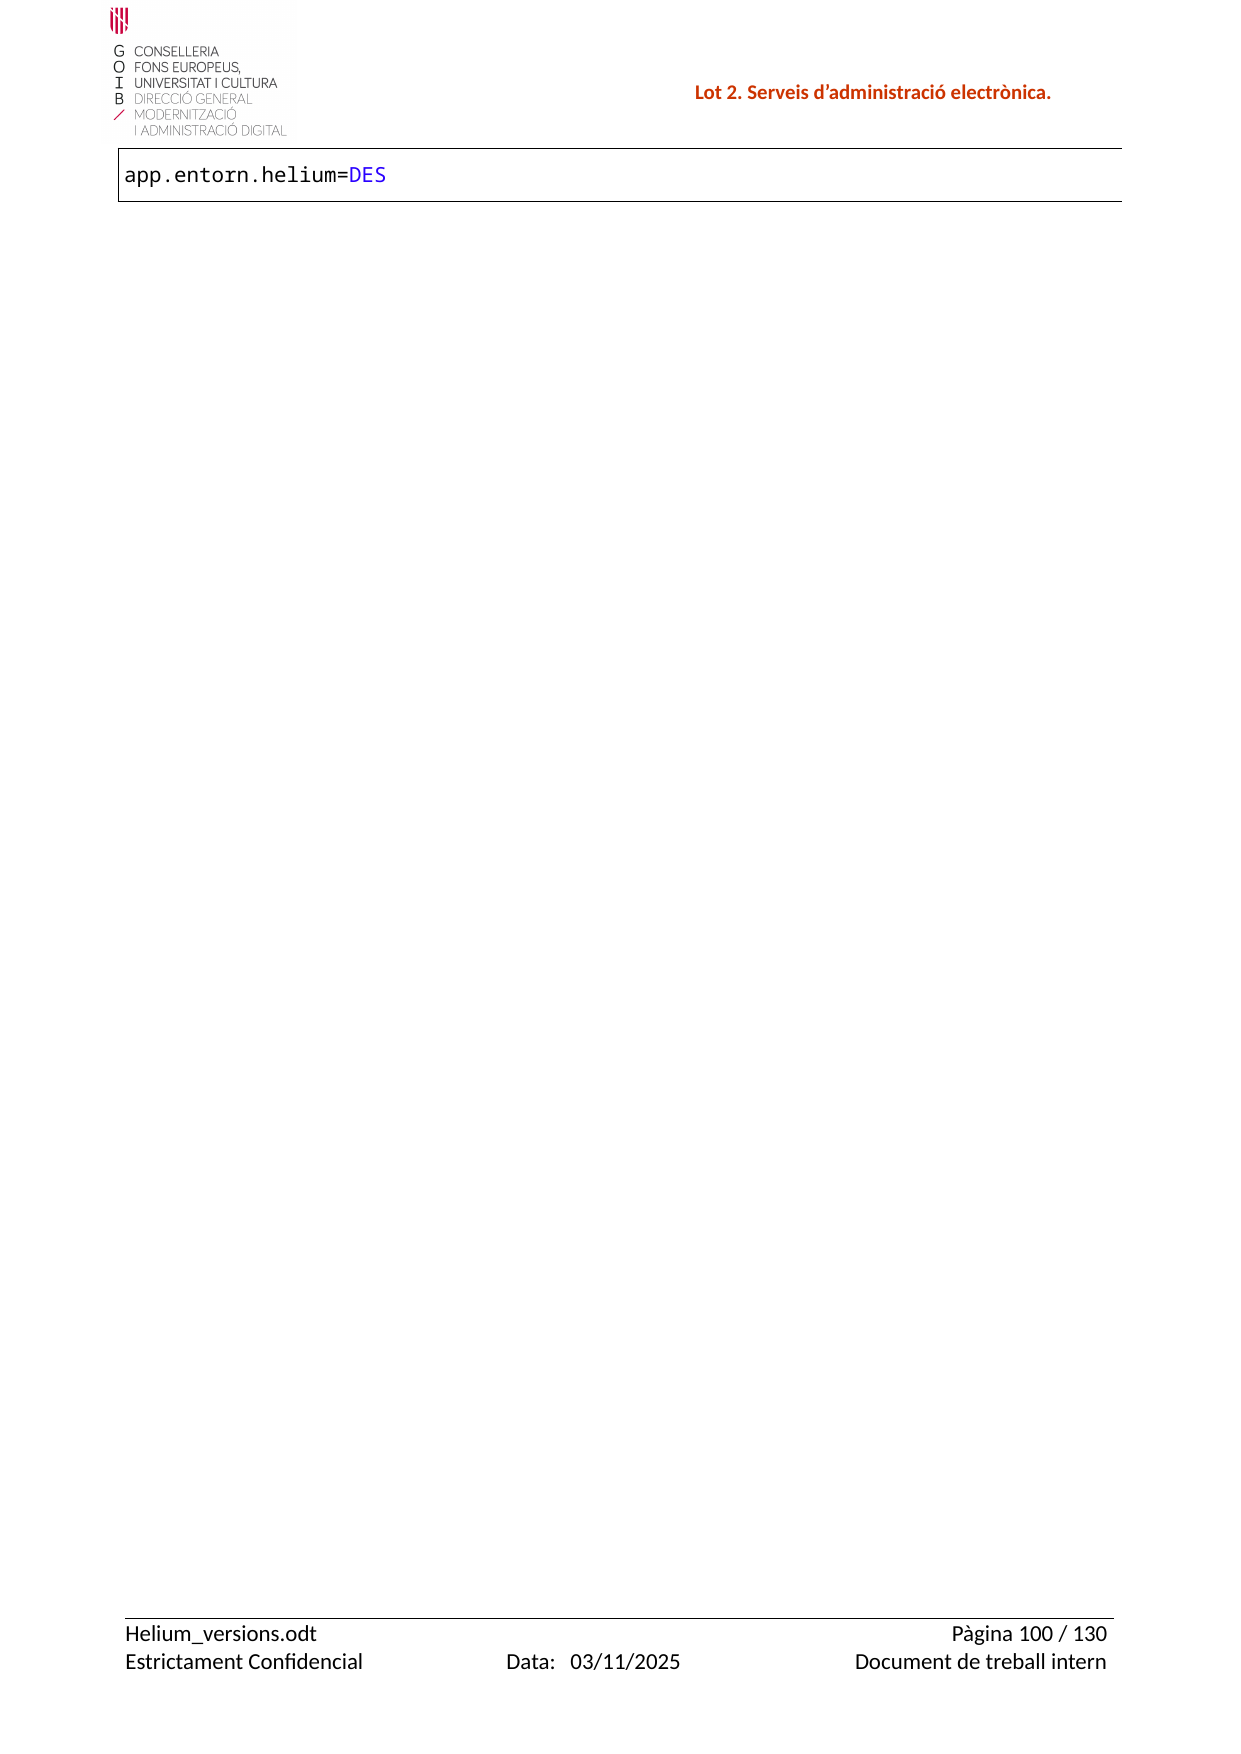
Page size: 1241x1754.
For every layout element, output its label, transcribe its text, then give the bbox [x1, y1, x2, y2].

picture [100, 0, 297, 144]
table_header app.entorn.helium=DES [119, 149, 1122, 201]
